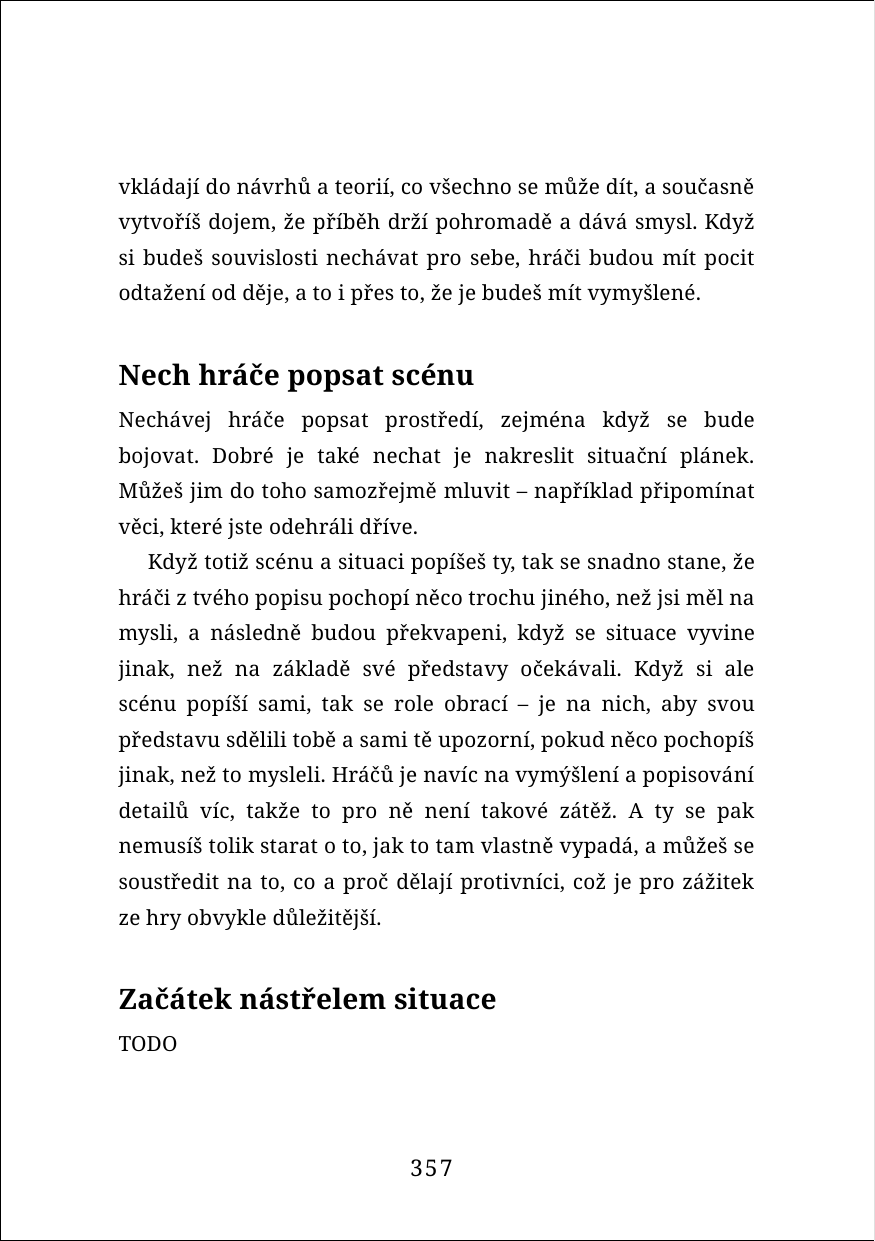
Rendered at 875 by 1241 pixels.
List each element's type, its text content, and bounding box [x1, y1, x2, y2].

text Nechávej hráče popsat prostředí, zejména když se bude bojovat. Dobré je také nechat je nakreslit situační plánek. Můžeš jim do toho samozřejmě mluvit – například připomínat věci, které jste odehráli dříve. Když totiž scénu a situaci popíšeš ty, tak se snadno stane, že hráči z tvého popisu pochopí něco trochu jiného, než jsi měl na mysli, a následně budou překvapeni, když se situace vyvine jinak, než na základě své představy očekávali. Když si ale scénu popíší sami, tak se role obrací – je na nich, aby svou představu sdělili tobě a sami tě upozorní, pokud něco pochopíš jinak, než to mysleli. Hráčů je navíc na vymýšlení a popisování detailů víc, takže to pro ně není takové zátěž. A ty se pak nemusíš tolik starat o to, jak to tam vlastně vypadá, a můžeš se soustředit na to, co a proč dělají protivníci, což je pro zážitek ze hry obvykle důležitější. [118, 405, 756, 931]
text vkládají do návrhů a teorií, co všechno se může dít, a současně vytvoříš dojem, že příběh drží pohromadě a dává smysl. Když si budeš souvislosti nechávat pro sebe, hráči budou mít pocit odtažení od děje, a to i přes to, že je budeš mít vymyšlené. [118, 172, 756, 307]
subtitle Nech hráče popsat scénu [118, 355, 756, 393]
text TODO [118, 1029, 756, 1058]
subtitle Začátek nástřelem situace [118, 979, 756, 1018]
